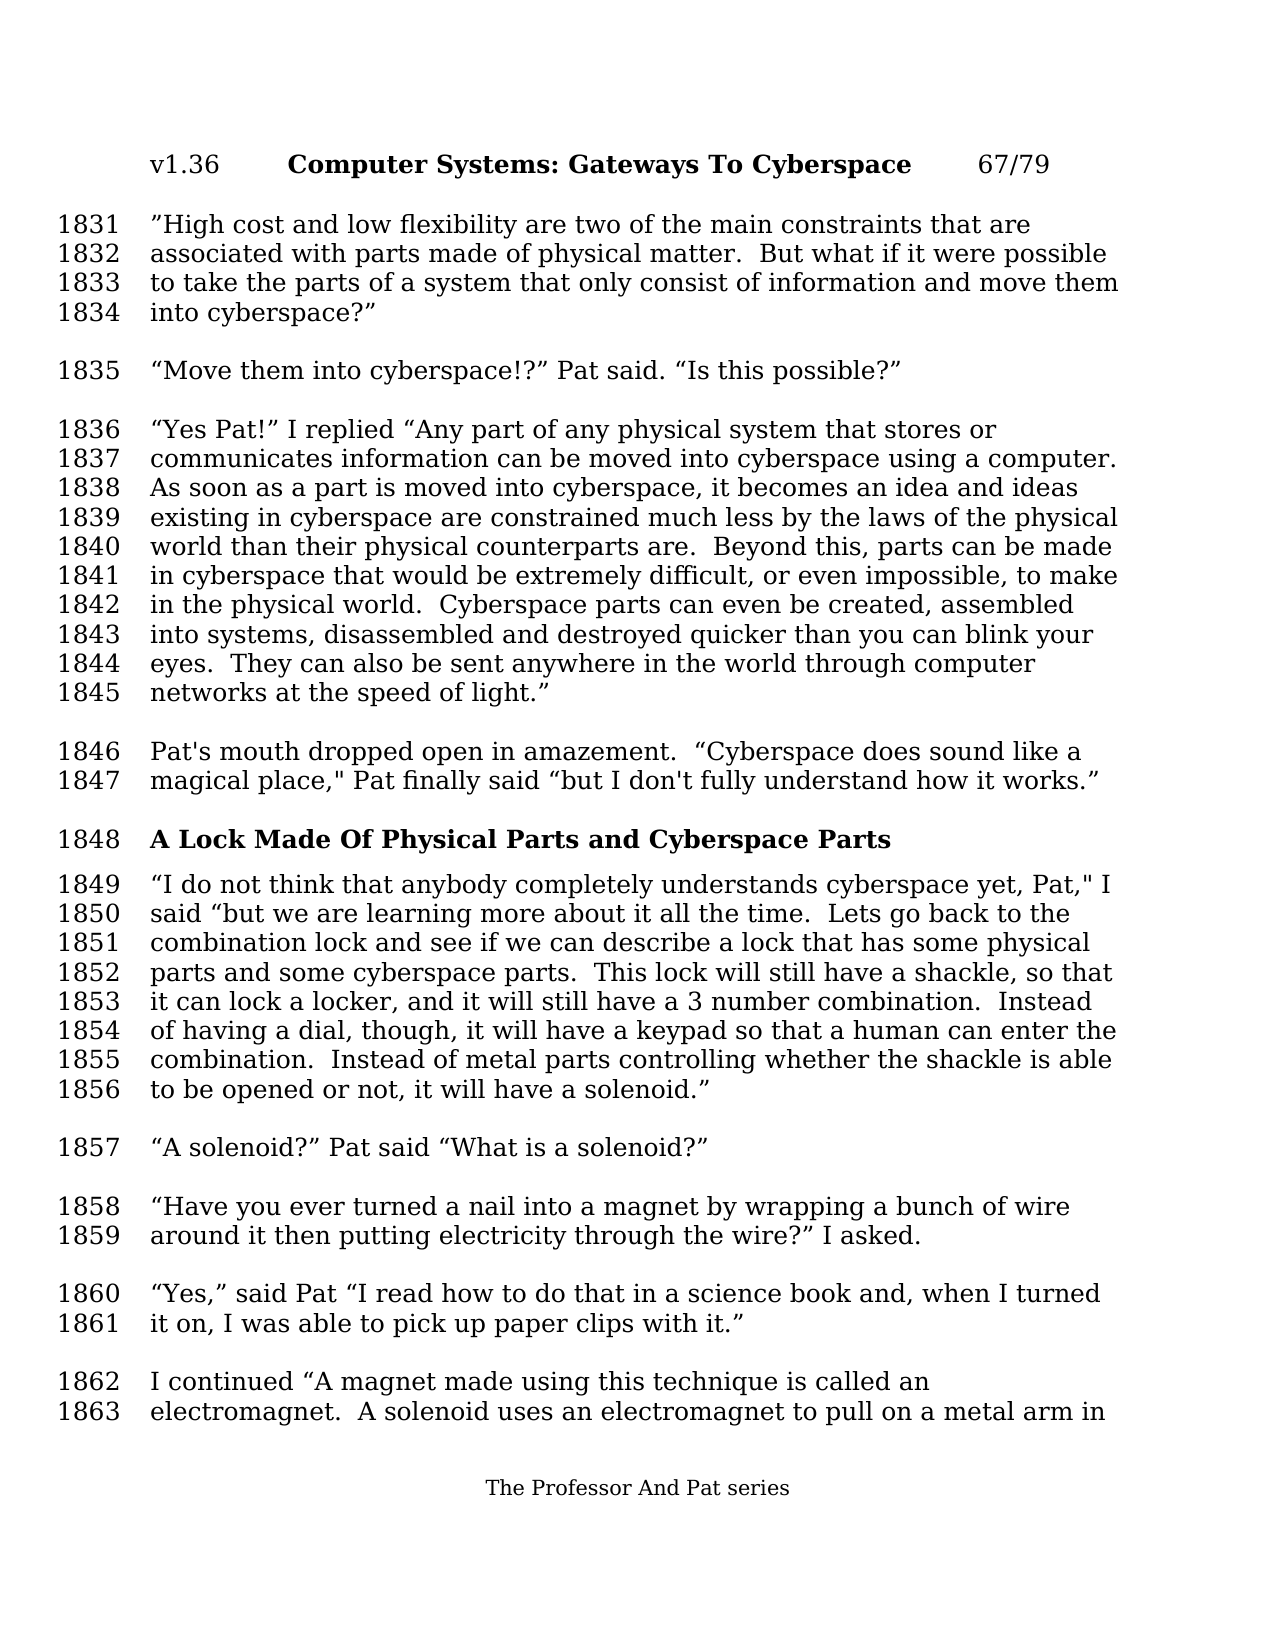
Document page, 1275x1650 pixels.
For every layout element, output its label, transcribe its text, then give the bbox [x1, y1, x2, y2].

text “Have you ever turned a nail into a magnet by wrapping a bunch of wire around it then putting electricity through the wire?” I asked. [150, 1192, 1125, 1250]
text “A solenoid?” Pat said “What is a solenoid?” [150, 1133, 1125, 1163]
text “Yes Pat!” I replied “Any part of any physical system that stores or communicates information can be moved into cyberspace using a computer. As soon as a part is moved into cyberspace, it becomes an idea and ideas existing in cyberspace are constrained much less by the laws of the physical world than their physical counterparts are. Beyond this, parts can be made in cyberspace that would be extremely difficult, or even impossible, to make in the physical world. Cyberspace parts can even be created, assembled into systems, disassembled and destroyed quicker than you can blink your eyes. They can also be sent anywhere in the world through computer networks at the speed of light.” [150, 415, 1125, 708]
text “Move them into cyberspace!?” Pat said. “Is this possible?” [150, 356, 1125, 386]
text ”High cost and low flexibility are two of the main constraints that are associated with parts made of physical matter. But what if it were possible to take the parts of a system that only consist of information and move them into cyberspace?” [150, 210, 1125, 327]
text “I do not think that anybody completely understands cyberspace yet, Pat," I said “but we are learning more about it all the time. Lets go back to the combination lock and see if we can describe a lock that has some physical parts and some cyberspace parts. This lock will still have a shackle, so that it can lock a locker, and it will still have a 3 number combination. Instead of having a dial, though, it will have a keypad so that a human can enter the combination. Instead of metal parts controlling whether the shackle is able to be opened or not, it will have a solenoid.” [150, 870, 1125, 1104]
text Pat's mouth dropped open in amazement. “Cyberspace does sound like a magical place," Pat finally said “but I don't fully understand how it works.” [150, 737, 1125, 795]
text “Yes,” said Pat “I read how to do that in a science book and, when I turned it on, I was able to pick up paper clips with it.” [150, 1280, 1125, 1338]
text I continued “A magnet made using this technique is called an electromagnet. A solenoid uses an electromagnet to pull on a metal arm in [150, 1367, 1125, 1426]
subtitle A Lock Made Of Physical Parts and Cyberspace Parts [150, 825, 1125, 855]
